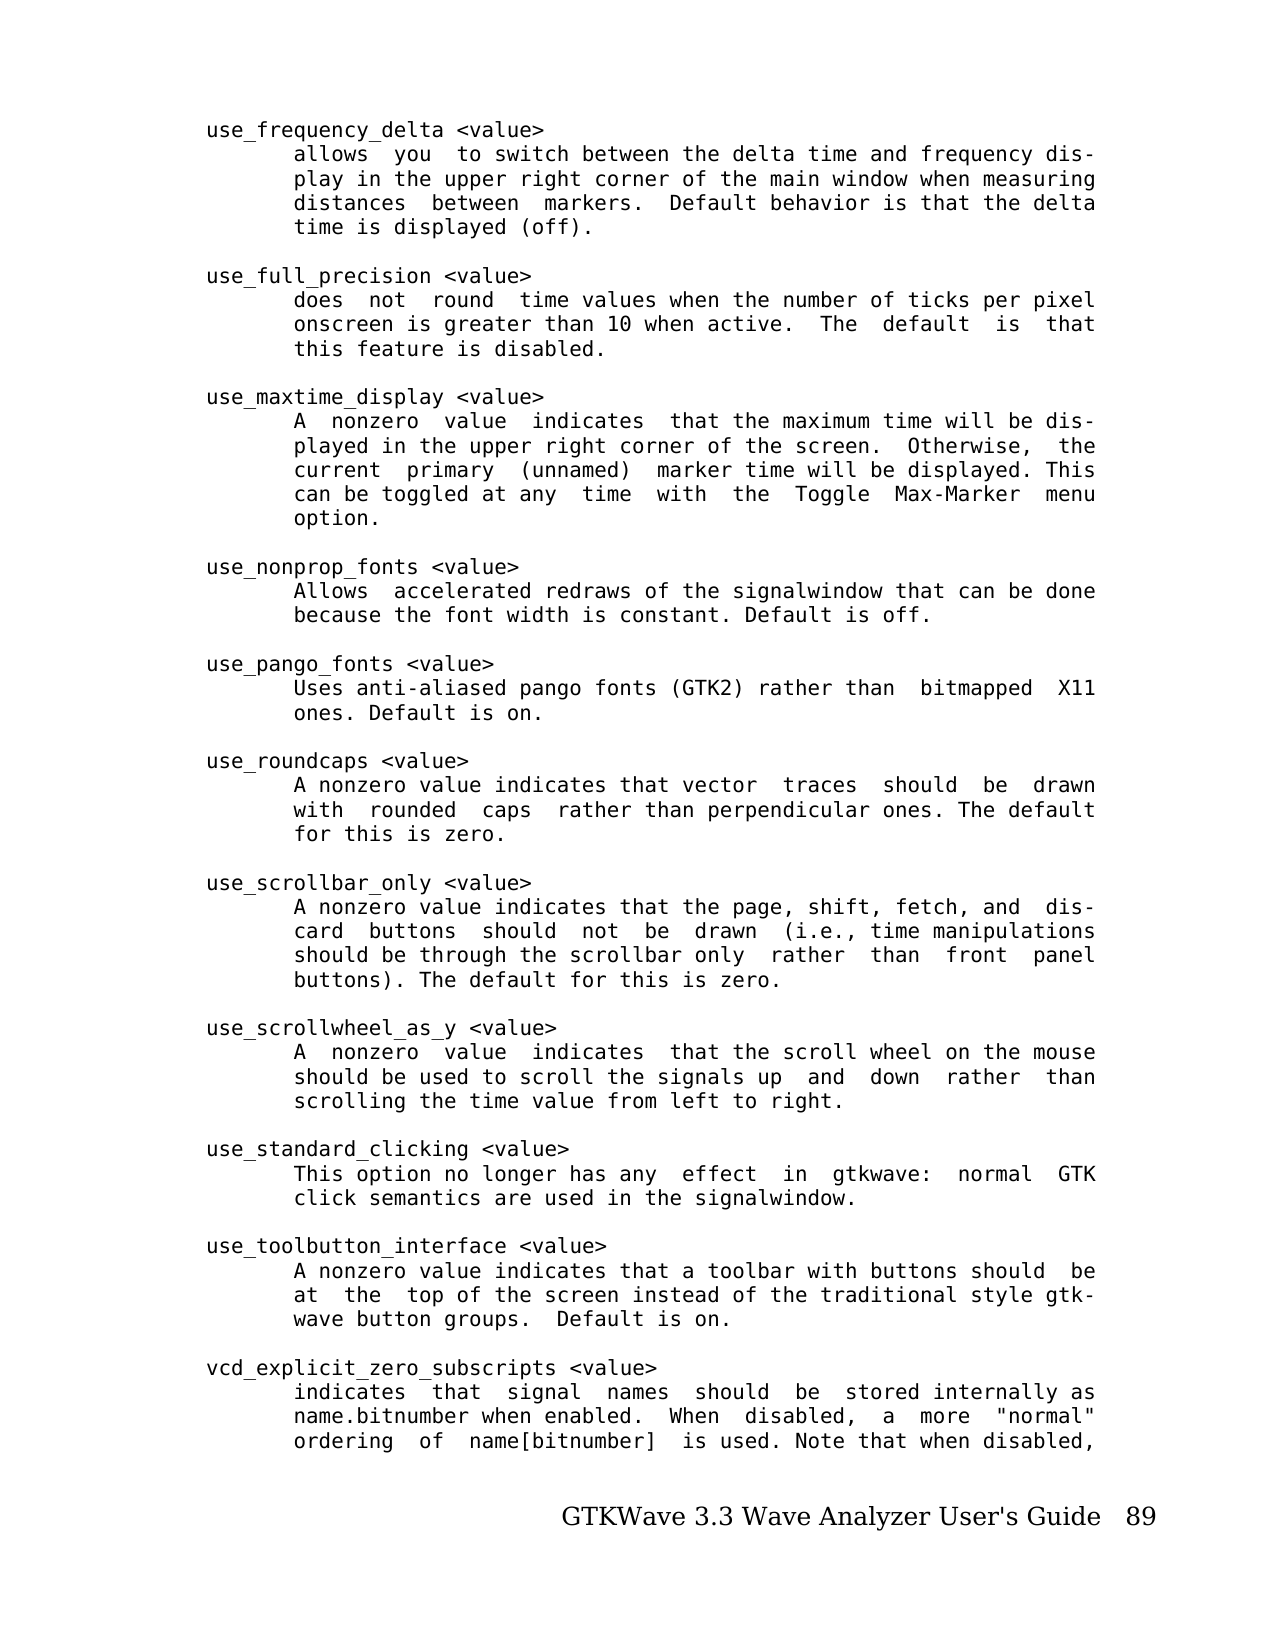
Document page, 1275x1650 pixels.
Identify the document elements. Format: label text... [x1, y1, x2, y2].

text should be used to scroll the signals up and down rather than [118, 1065, 1157, 1089]
text use_scrollbar_only <value> [118, 871, 1157, 895]
text ones. Default is on. [118, 701, 1157, 725]
text played in the upper right corner of the screen. Otherwise, the [118, 434, 1157, 458]
text This option no longer has any effect in gtkwave: normal GTK [118, 1162, 1157, 1186]
text allows you to switch between the delta time and frequency dis- [118, 142, 1157, 167]
text with rounded caps rather than perpendicular ones. The default [118, 798, 1157, 822]
text A nonzero value indicates that the page, shift, fetch, and dis- [118, 895, 1157, 919]
text use_pango_fonts <value> [118, 652, 1157, 676]
text play in the upper right corner of the main window when measuring [118, 167, 1157, 191]
text use_frequency_delta <value> [118, 118, 1157, 142]
text use_full_precision <value> [118, 264, 1157, 288]
text use_toolbutton_interface <value> [118, 1234, 1157, 1259]
text option. [118, 506, 1157, 531]
text ordering of name[bitnumber] is used. Note that when disabled, [118, 1429, 1157, 1453]
text click semantics are used in the signalwindow. [118, 1186, 1157, 1210]
text vcd_explicit_zero_subscripts <value> [118, 1356, 1157, 1380]
text A nonzero value indicates that the maximum time will be dis- [118, 409, 1157, 434]
text current primary (unnamed) marker time will be displayed. This [118, 458, 1157, 482]
text scrolling the time value from left to right. [118, 1089, 1157, 1113]
text should be through the scrollbar only rather than front panel [118, 943, 1157, 968]
text does not round time values when the number of ticks per pixel [118, 288, 1157, 312]
text for this is zero. [118, 822, 1157, 846]
text use_standard_clicking <value> [118, 1137, 1157, 1162]
text use_nonprop_fonts <value> [118, 555, 1157, 579]
text distances between markers. Default behavior is that the delta [118, 191, 1157, 215]
text time is displayed (off). [118, 215, 1157, 239]
text wave button groups. Default is on. [118, 1307, 1157, 1332]
text use_maxtime_display <value> [118, 385, 1157, 409]
text A nonzero value indicates that a toolbar with buttons should be [118, 1259, 1157, 1283]
text card buttons should not be drawn (i.e., time manipulations [118, 919, 1157, 943]
text this feature is disabled. [118, 337, 1157, 361]
text because the font width is constant. Default is off. [118, 603, 1157, 628]
text can be toggled at any time with the Toggle Max-Marker menu [118, 482, 1157, 506]
text indicates that signal names should be stored internally as [118, 1380, 1157, 1404]
text A nonzero value indicates that vector traces should be drawn [118, 773, 1157, 798]
text A nonzero value indicates that the scroll wheel on the mouse [118, 1040, 1157, 1065]
text Allows accelerated redraws of the signalwindow that can be done [118, 579, 1157, 603]
text name.bitnumber when enabled. When disabled, a more "normal" [118, 1404, 1157, 1429]
text at the top of the screen instead of the traditional style gtk- [118, 1283, 1157, 1307]
text use_scrollwheel_as_y <value> [118, 1016, 1157, 1040]
text buttons). The default for this is zero. [118, 968, 1157, 992]
text use_roundcaps <value> [118, 749, 1157, 773]
text onscreen is greater than 10 when active. The default is that [118, 312, 1157, 337]
text Uses anti-aliased pango fonts (GTK2) rather than bitmapped X11 [118, 676, 1157, 701]
